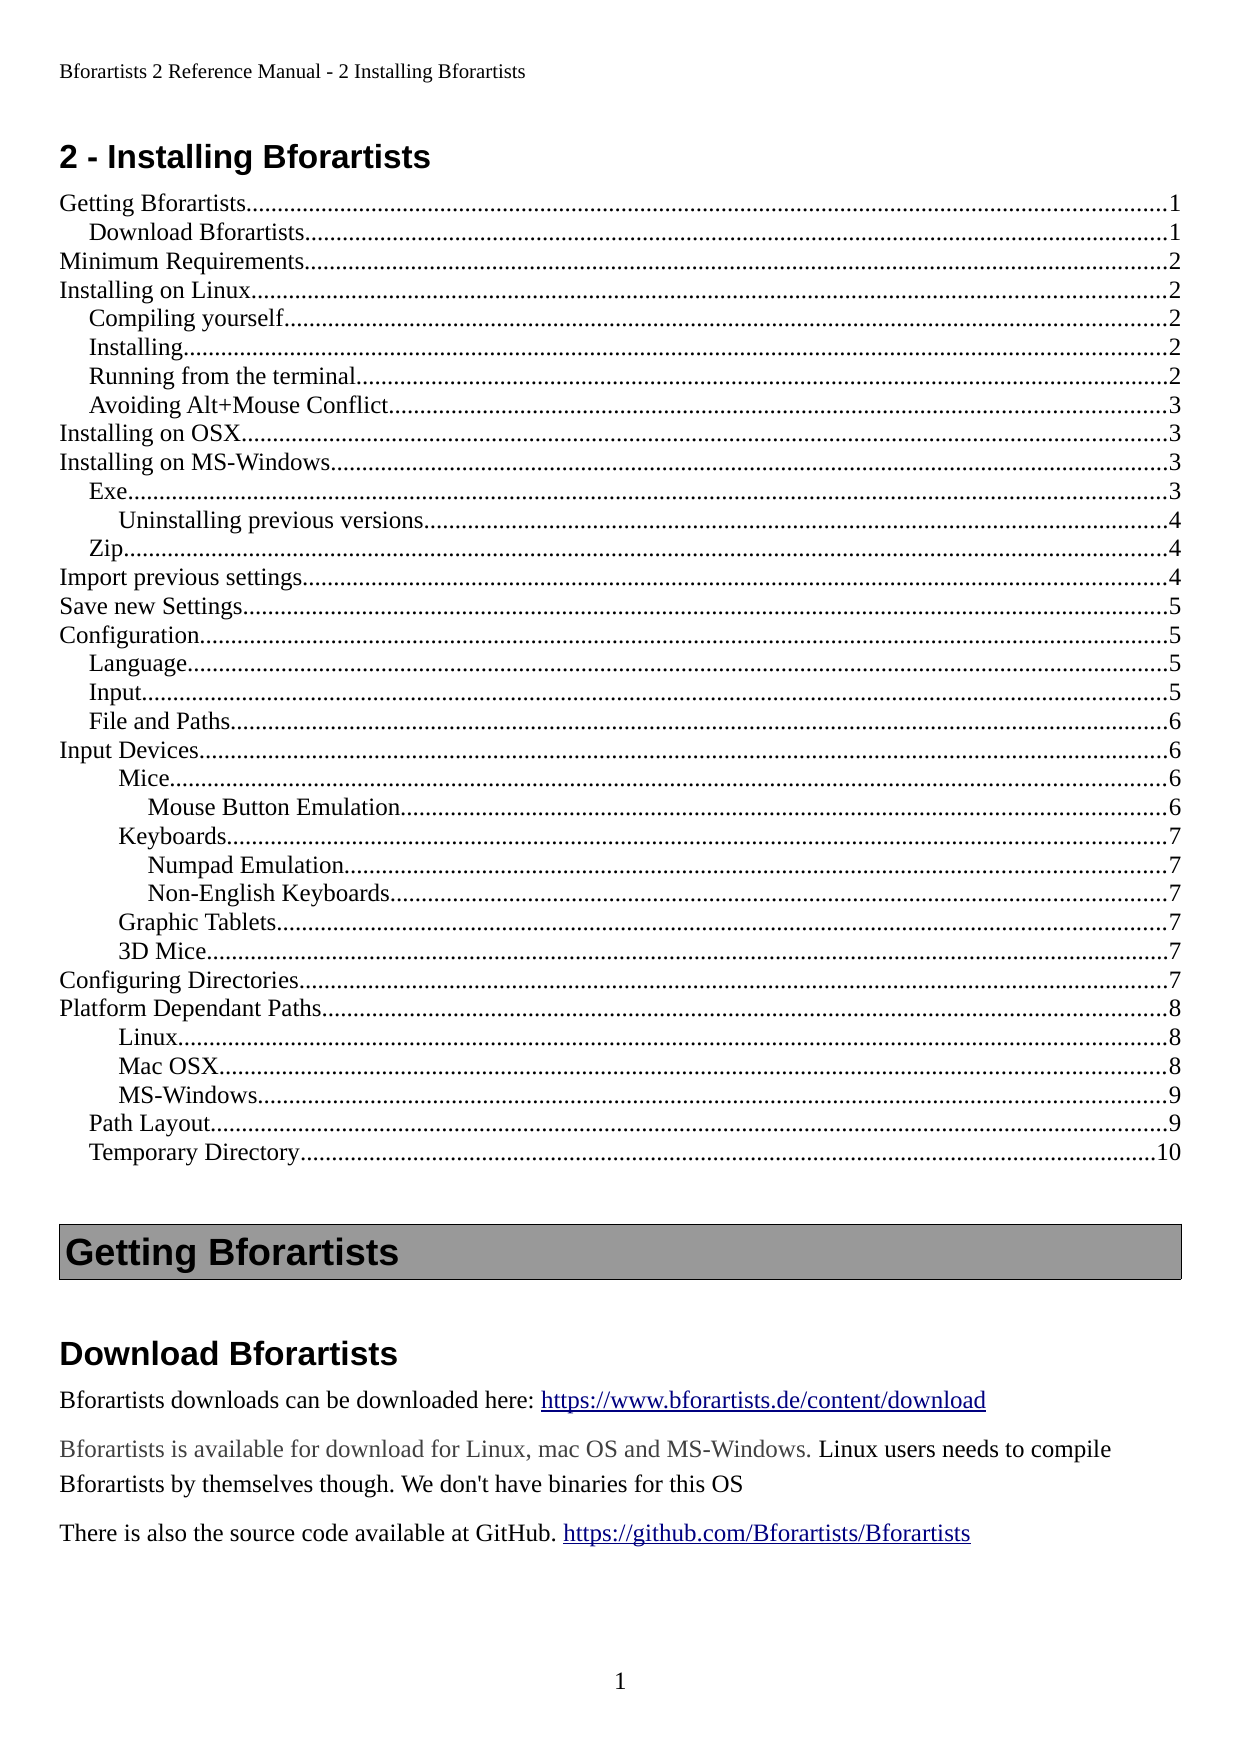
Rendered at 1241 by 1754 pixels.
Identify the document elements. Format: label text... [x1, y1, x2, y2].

text Installing on OSX 3 [59, 418, 1181, 447]
text Installing on Linux 2 [59, 275, 1181, 303]
text Input Devices 6 [59, 735, 1181, 763]
text Mac OSX 8 [118, 1051, 1181, 1080]
text Configuration 5 [59, 620, 1181, 648]
text Linux 8 [118, 1022, 1181, 1051]
text 3D Mice 7 [118, 936, 1181, 965]
text Configuring Directories 7 [59, 965, 1181, 993]
text Keyboards 7 [118, 821, 1181, 850]
text Import previous settings 4 [59, 562, 1181, 591]
text File and Paths 6 [88, 706, 1181, 735]
text Mouse Button Emulation 6 [147, 792, 1181, 821]
text Non-English Keyboards 7 [147, 878, 1181, 907]
text Installing on MS-Windows 3 [59, 447, 1181, 476]
text Exe 3 [88, 476, 1181, 505]
subtitle 2 - Installing Bforartists [59, 138, 1181, 176]
text Numpad Emulation 7 [147, 850, 1181, 878]
text Download Bforartists 1 [88, 217, 1181, 246]
text Graphic Tablets 7 [118, 907, 1181, 936]
text Zip 4 [88, 533, 1181, 562]
text Getting Bforartists 1 [59, 188, 1181, 217]
text Running from the terminal 2 [88, 361, 1181, 390]
text Installing 2 [88, 332, 1181, 361]
text Bforartists downloads can be downloaded here: https://www.bforartists.de/content/download [59, 1385, 1181, 1414]
text Language 5 [88, 648, 1181, 677]
text Uninstalling previous versions 4 [118, 505, 1181, 533]
text Save new Settings 5 [59, 591, 1181, 620]
text Platform Dependant Paths 8 [59, 993, 1181, 1022]
text Minimum Requirements 2 [59, 246, 1181, 275]
text Bforartists is available for download for Linux, mac OS and MS-Windows. Linux users needs to compile Bforartists by themselves though. We don't have binaries for this OS [59, 1434, 1181, 1498]
text Input 5 [88, 677, 1181, 706]
text MS-Windows 9 [118, 1080, 1181, 1108]
text Path Layout 9 [88, 1108, 1181, 1137]
text There is also the source code available at GitHub. https://github.com/Bforartists/Bforartists [59, 1518, 1181, 1547]
table_header Getting Bforartists [60, 1225, 1181, 1279]
text Mice 6 [118, 763, 1181, 792]
text Temporary Directory 10 [88, 1137, 1181, 1166]
text Avoiding Alt+Mouse Conflict 3 [88, 390, 1181, 418]
text Compiling yourself 2 [88, 303, 1181, 332]
subtitle Download Bforartists [59, 1334, 1181, 1373]
